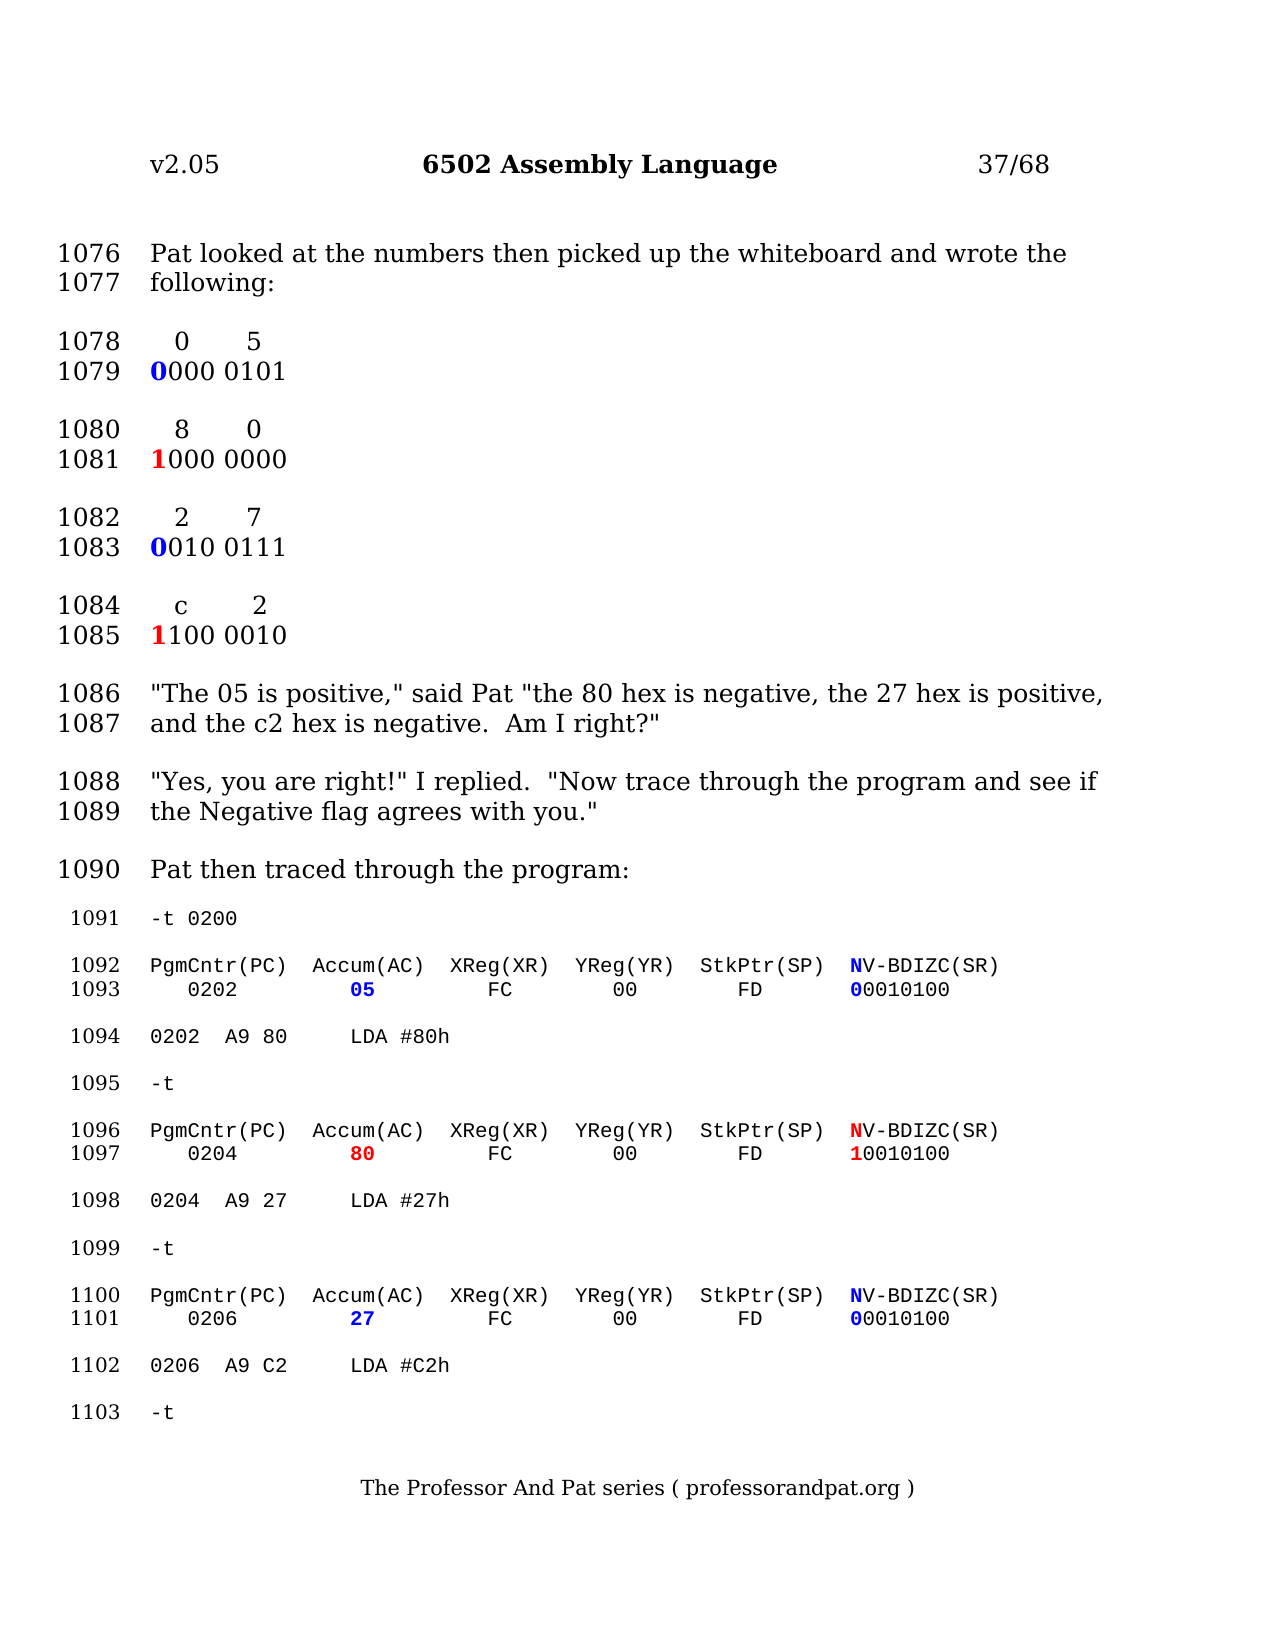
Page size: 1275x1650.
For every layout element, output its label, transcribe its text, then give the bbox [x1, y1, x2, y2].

text 0010 0111 [150, 533, 1125, 562]
text 0204 A9 27 LDA #27h [150, 1191, 1125, 1214]
text 1000 0000 [150, 444, 1125, 474]
text Pat then traced through the program: [150, 855, 1125, 884]
text "Yes, you are right!" I replied. "Now trace through the program and see if the Negative flag agrees with you." [150, 767, 1125, 826]
text 0 5 [150, 327, 1125, 356]
text "The 05 is positive," said Pat "the 80 hex is negative, the 27 hex is positive, and the c2 hex is negative. Am I right?" [150, 679, 1125, 738]
text c 2 [150, 591, 1125, 621]
text -t [150, 1402, 1125, 1426]
text 0202 05 FC 00 FD 00010100 [150, 979, 1125, 1002]
text -t 0200 [150, 908, 1125, 932]
text PgmCntr(PC) Accum(AC) XReg(XR) YReg(YR) StkPtr(SP) NV-BDIZC(SR) [150, 1120, 1125, 1143]
text 1100 0010 [150, 621, 1125, 650]
text -t [150, 1073, 1125, 1096]
text 2 7 [150, 503, 1125, 533]
text 0000 0101 [150, 356, 1125, 386]
text 0202 A9 80 LDA #80h [150, 1026, 1125, 1049]
text 8 0 [150, 415, 1125, 444]
text PgmCntr(PC) Accum(AC) XReg(XR) YReg(YR) StkPtr(SP) NV-BDIZC(SR) [150, 1285, 1125, 1308]
text PgmCntr(PC) Accum(AC) XReg(XR) YReg(YR) StkPtr(SP) NV-BDIZC(SR) [150, 955, 1125, 979]
text 0206 27 FC 00 FD 00010100 [150, 1308, 1125, 1332]
text Pat looked at the numbers then picked up the whiteboard and wrote the following: [150, 239, 1125, 298]
text 0204 80 FC 00 FD 10010100 [150, 1143, 1125, 1167]
text 0206 A9 C2 LDA #C2h [150, 1355, 1125, 1379]
text -t [150, 1238, 1125, 1261]
